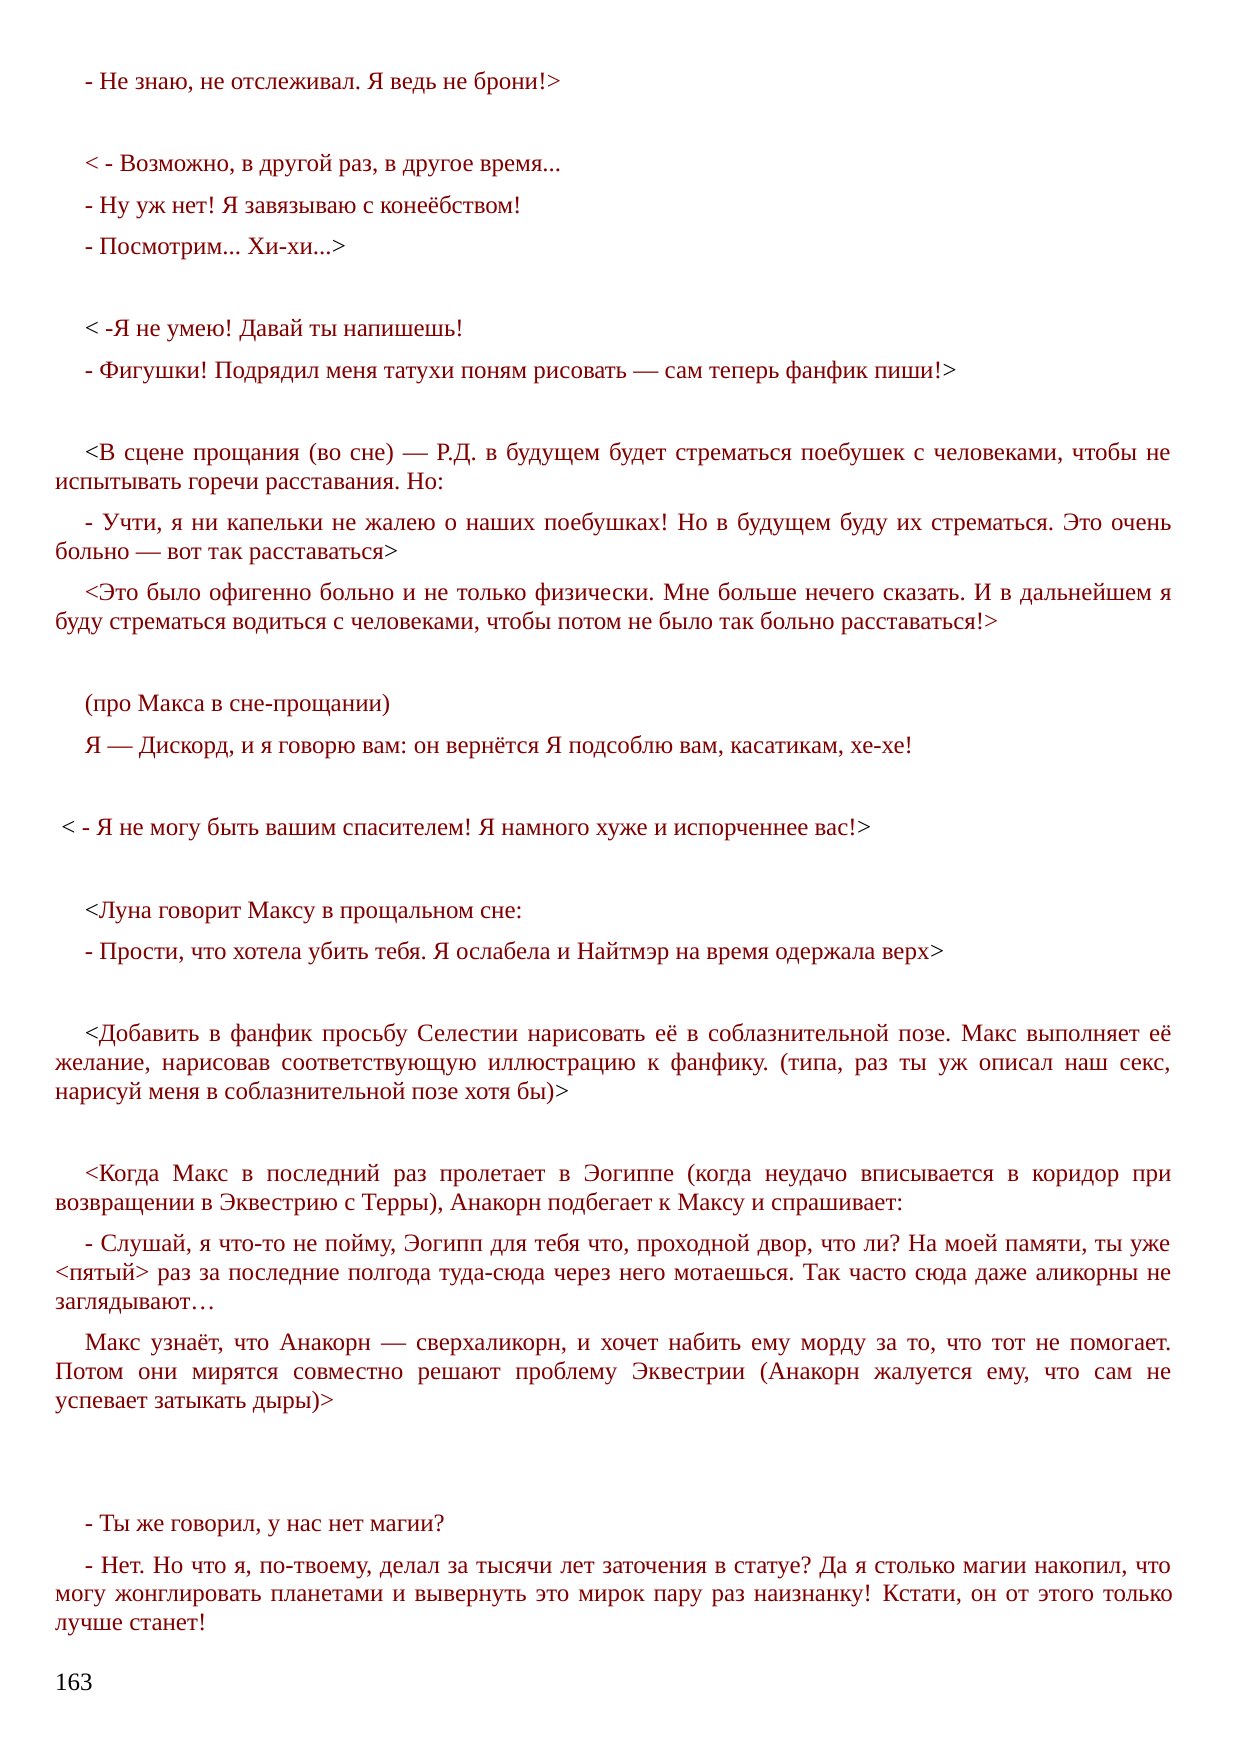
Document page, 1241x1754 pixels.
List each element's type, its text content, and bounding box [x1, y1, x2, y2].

text < -Я не умею! Давай ты напишешь! [55, 313, 1173, 342]
text - Нет. Но что я, по-твоему, делал за тысячи лет заточения в статуе? Да я столько магии накопил, что могу жонглировать планетами и вывернуть это мирок пару раз наизнанку! Кстати, он от этого только лучше станет! [55, 1550, 1173, 1636]
text - Ты же говорил, у нас нет магии? [55, 1508, 1173, 1537]
text - Слушай, я что-то не пойму, Эогипп для тебя что, проходной двор, что ли? На моей памяти, ты уже <пятый> раз за последние полгода туда-сюда через него мотаешься. Так часто сюда даже аликорны не заглядывают… [55, 1228, 1173, 1315]
text - Учти, я ни капельки не жалею о наших поебушках! Но в будущем буду их стрематься. Это очень больно — вот так расставаться> [55, 507, 1173, 565]
text <В сцене прощания (во сне) — Р.Д. в будущем будет стрематься поебушек с человеками, чтобы не испытывать горечи расставания. Но: [55, 437, 1173, 495]
text - Прости, что хотела убить тебя. Я ослабела и Найтмэр на время одержала верх> [55, 936, 1173, 965]
text - Не знаю, не отслеживал. Я ведь не брони!> [55, 66, 1173, 95]
text - Фигушки! Подрядил меня татухи поням рисовать — сам теперь фанфик пиши!> [55, 355, 1173, 383]
text <Луна говорит Максу в прощальном сне: [55, 895, 1173, 923]
text (про Макса в сне-прощании) [55, 688, 1173, 717]
text <Добавить в фанфик просьбу Селестии нарисовать её в соблазнительной позе. Макс выполняет её желание, нарисовав соответствующую иллюстрацию к фанфику. (типа, раз ты уж описал наш секс, нарисуй меня в соблазнительной позе хотя бы)> [55, 1018, 1173, 1105]
text Я — Дискорд, и я говорю вам: он вернётся Я подсоблю вам, касатикам, хе-хе! [55, 730, 1173, 758]
text <Это было офигенно больно и не только физически. Мне больше нечего сказать. И в дальнейшем я буду стрематься водиться с человеками, чтобы потом не было так больно расставаться!> [55, 577, 1173, 635]
text - Посмотрим... Хи-хи...> [55, 231, 1173, 260]
text - Ну уж нет! Я завязываю с конеёбством! [55, 190, 1173, 218]
text < - Возможно, в другой раз, в другое время... [55, 148, 1173, 177]
text < - Я не могу быть вашим спасителем! Я намного хуже и испорченнее вас!> [55, 812, 1173, 841]
text <Когда Макс в последний раз пролетает в Эогиппе (когда неудачо вписывается в коридор при возвращении в Эквестрию с Терры), Анакорн подбегает к Максу и спрашивает: [55, 1158, 1173, 1216]
text Макс узнаёт, что Анакорн — сверхаликорн, и хочет набить ему морду за то, что тот не помогает. Потом они мирятся совместно решают проблему Эквестрии (Анакорн жалуется ему, что сам не успевает затыкать дыры)> [55, 1327, 1173, 1413]
